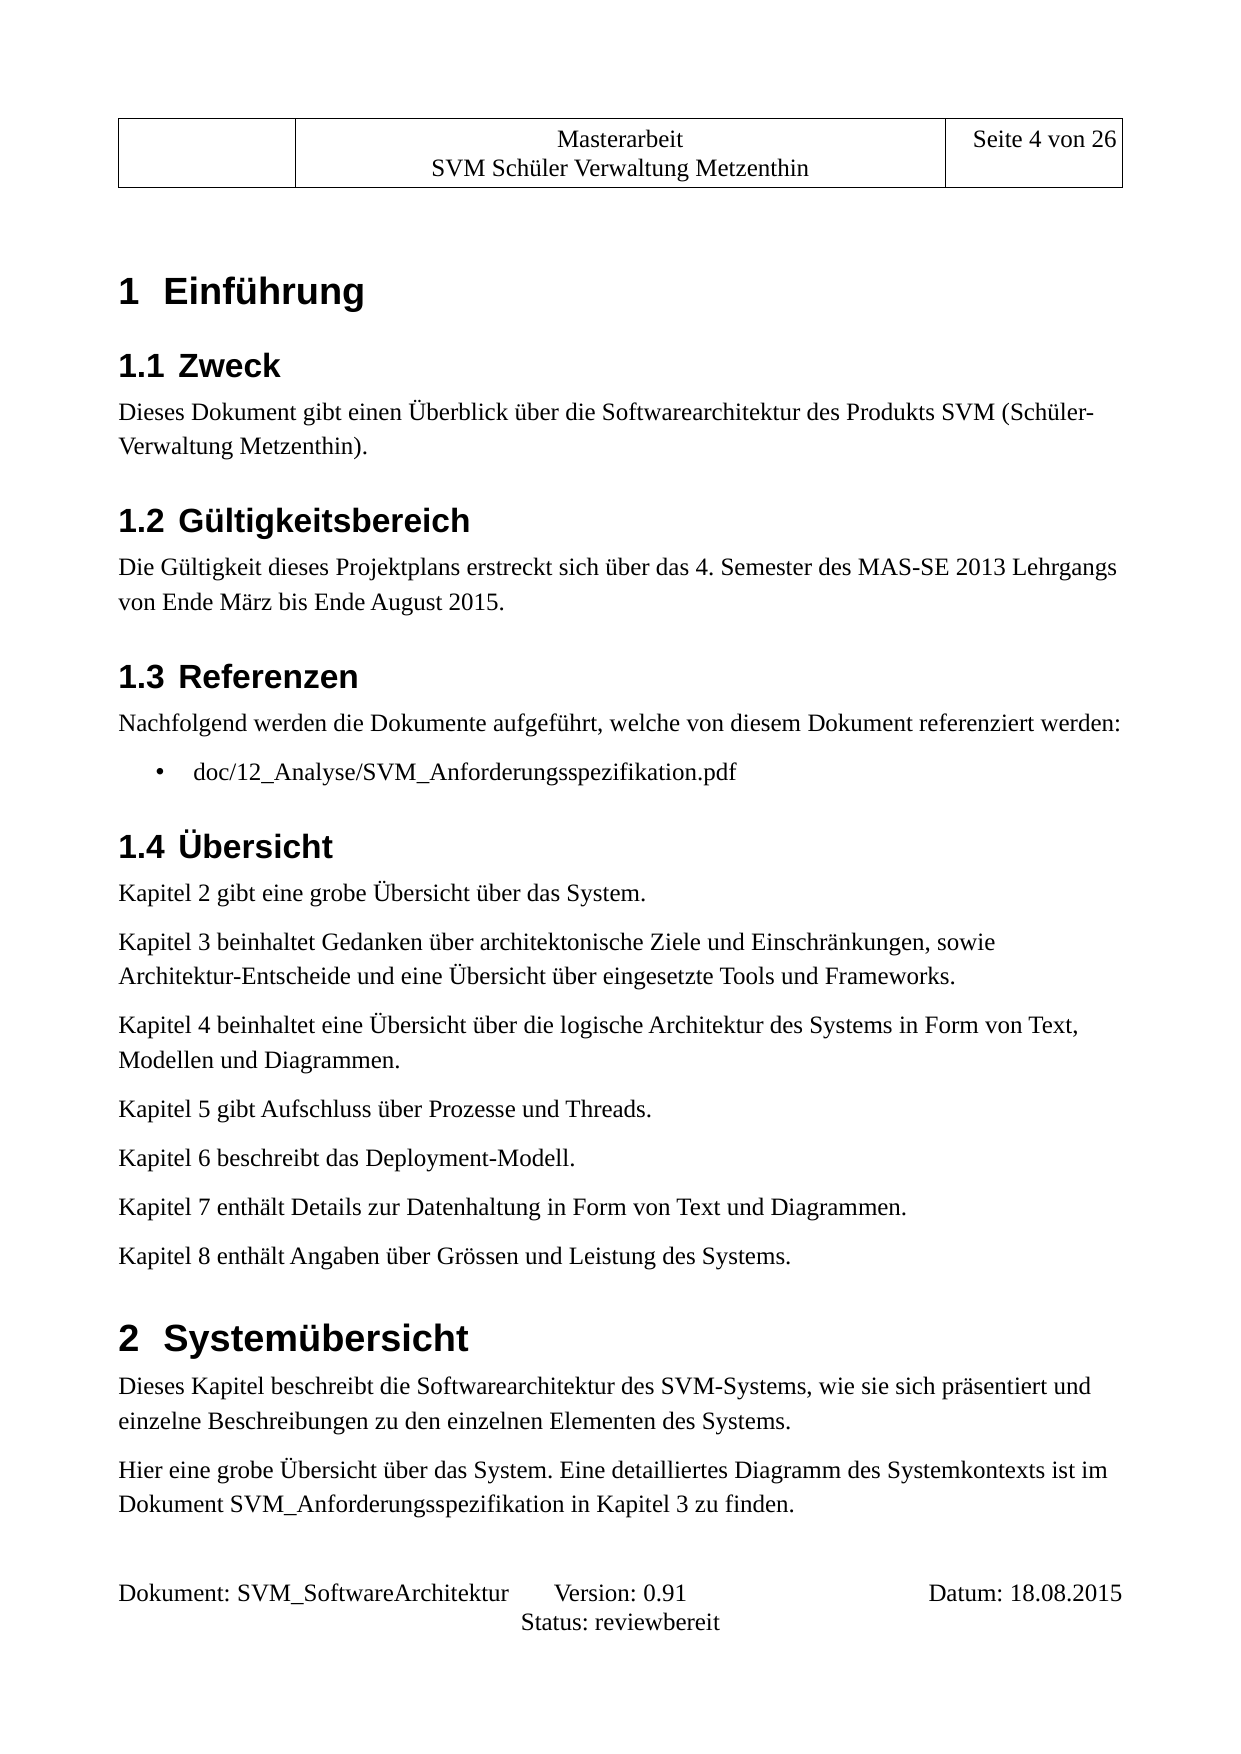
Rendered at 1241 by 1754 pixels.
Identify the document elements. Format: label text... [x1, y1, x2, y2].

text Dieses Kapitel beschreibt die Softwarearchitektur des SVM-Systems, wie sie sich präsentiert und einzelne Beschreibungen zu den einzelnen Elementen des Systems. [118, 1371, 1122, 1435]
subtitle Übersicht [118, 827, 1122, 865]
text Kapitel 3 beinhaltet Gedanken über architektonische Ziele und Einschränkungen, sowie Architektur-Entscheide und eine Übersicht über eingesetzte Tools und Frameworks. [118, 927, 1122, 990]
subtitle Einführung [118, 269, 1122, 312]
subtitle Gültigkeitsbereich [118, 501, 1122, 540]
list doc/12_Analyse/SVM_Anforderungsspezifikation.pdf [156, 757, 1122, 786]
text Kapitel 4 beinhaltet eine Übersicht über die logische Architektur des Systems in Form von Text, Modellen und Diagrammen. [118, 1011, 1122, 1074]
text Hier eine grobe Übersicht über das System. Eine detailliertes Diagramm des Systemkontexts ist im Dokument SVM_Anforderungsspezifikation in Kapitel 3 zu finden. [118, 1455, 1122, 1518]
text Kapitel 5 gibt Aufschluss über Prozesse und Threads. [118, 1094, 1122, 1123]
subtitle Systemübersicht [118, 1315, 1122, 1359]
text Kapitel 2 gibt eine grobe Übersicht über das System. [118, 878, 1122, 907]
text Kapitel 8 enthält Angaben über Grössen und Leistung des Systems. [118, 1241, 1122, 1270]
text Dieses Dokument gibt einen Überblick über die Softwarearchitektur des Produkts SVM (Schüler-Verwaltung Metzenthin). [118, 397, 1122, 460]
text Kapitel 7 enthält Details zur Datenhaltung in Form von Text und Diagrammen. [118, 1192, 1122, 1221]
text Die Gültigkeit dieses Projektplans erstreckt sich über das 4. Semester des MAS-SE 2013 Lehrgangs von Ende März bis Ende August 2015. [118, 552, 1122, 616]
subtitle Zweck [118, 346, 1122, 384]
text Nachfolgend werden die Dokumente aufgeführt, welche von diesem Dokument referenziert werden: [118, 708, 1122, 737]
text Kapitel 6 beschreibt das Deployment-Modell. [118, 1143, 1122, 1172]
subtitle Referenzen [118, 657, 1122, 695]
